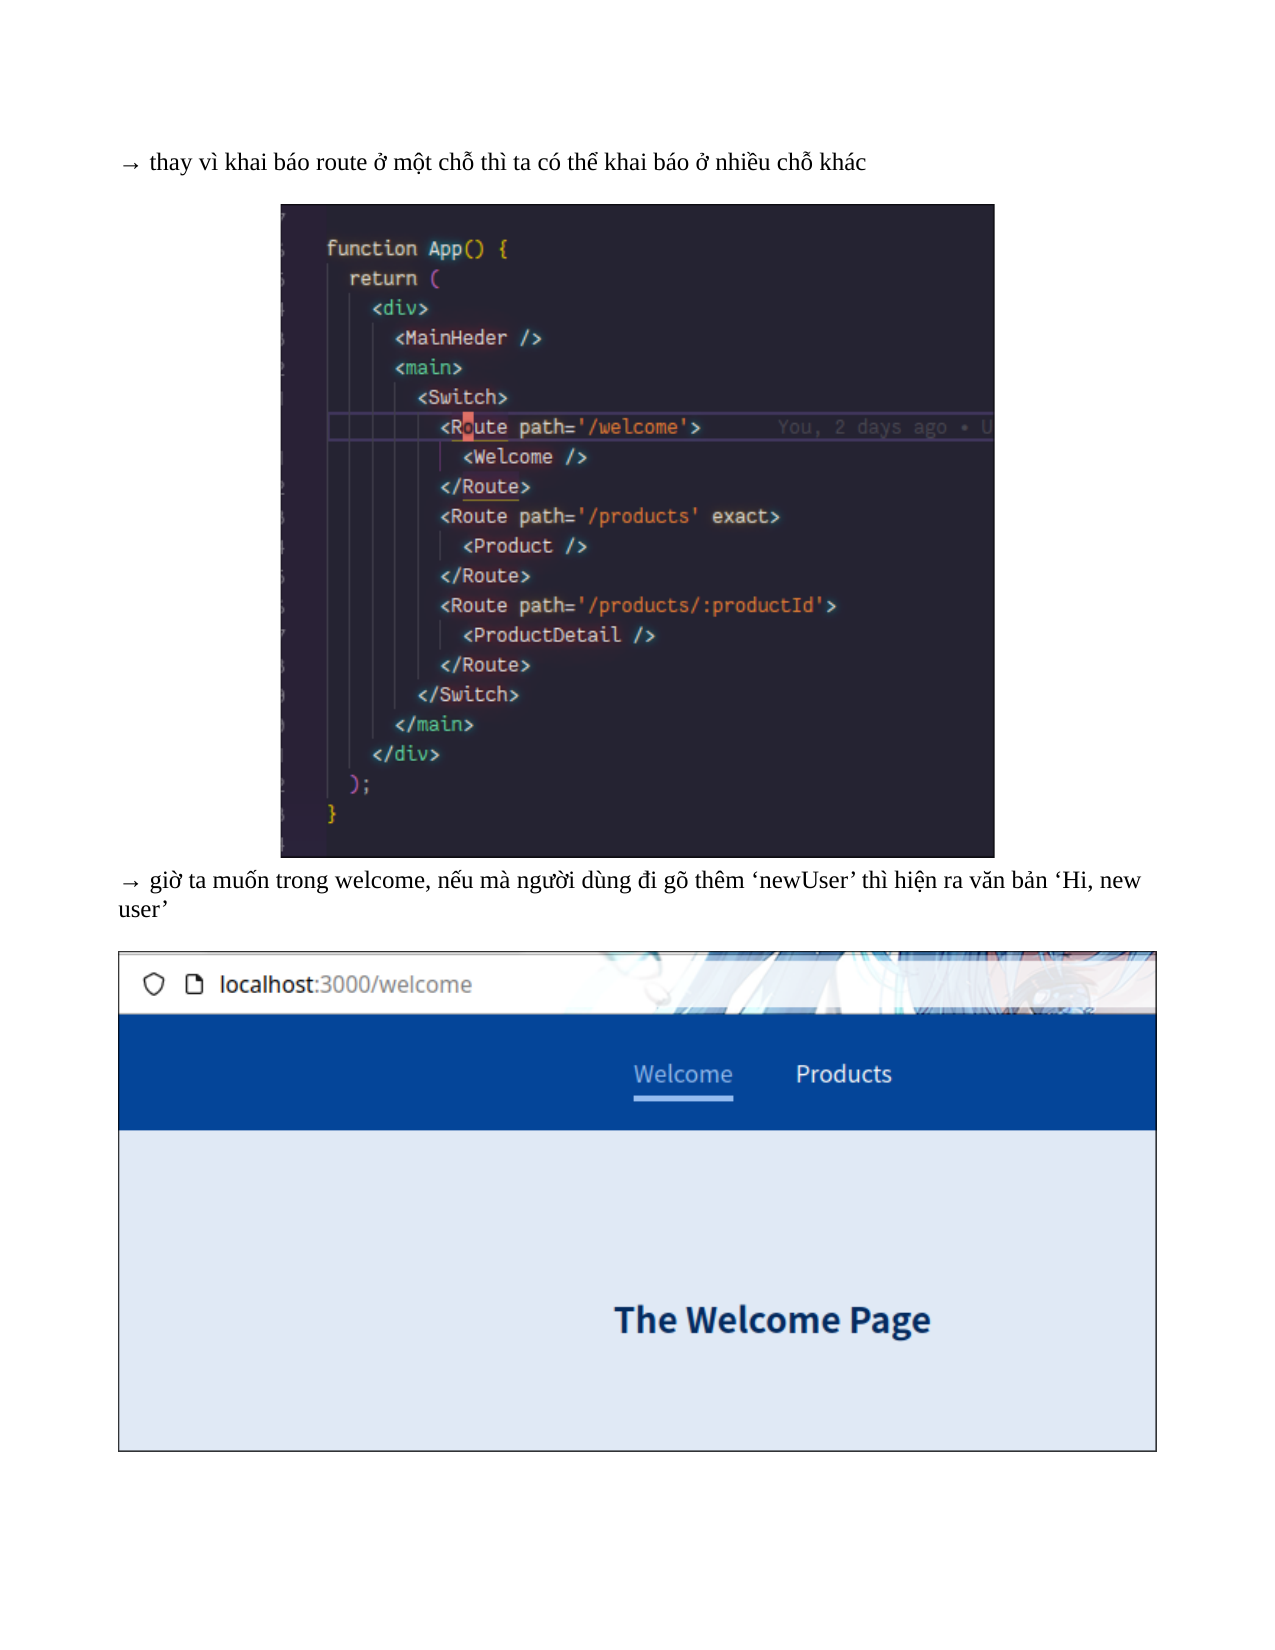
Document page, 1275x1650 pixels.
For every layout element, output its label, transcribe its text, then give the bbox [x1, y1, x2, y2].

picture [280, 204, 995, 858]
text → giờ ta muốn trong welcome, nếu mà người dùng đi gõ thêm ‘newUser’ thì hiện ra văn bản ‘Hi, new user’ [118, 866, 1157, 923]
picture [118, 951, 1157, 1452]
text → thay vì khai báo route ở một chỗ thì ta có thể khai báo ở nhiều chỗ khác [118, 147, 1157, 176]
